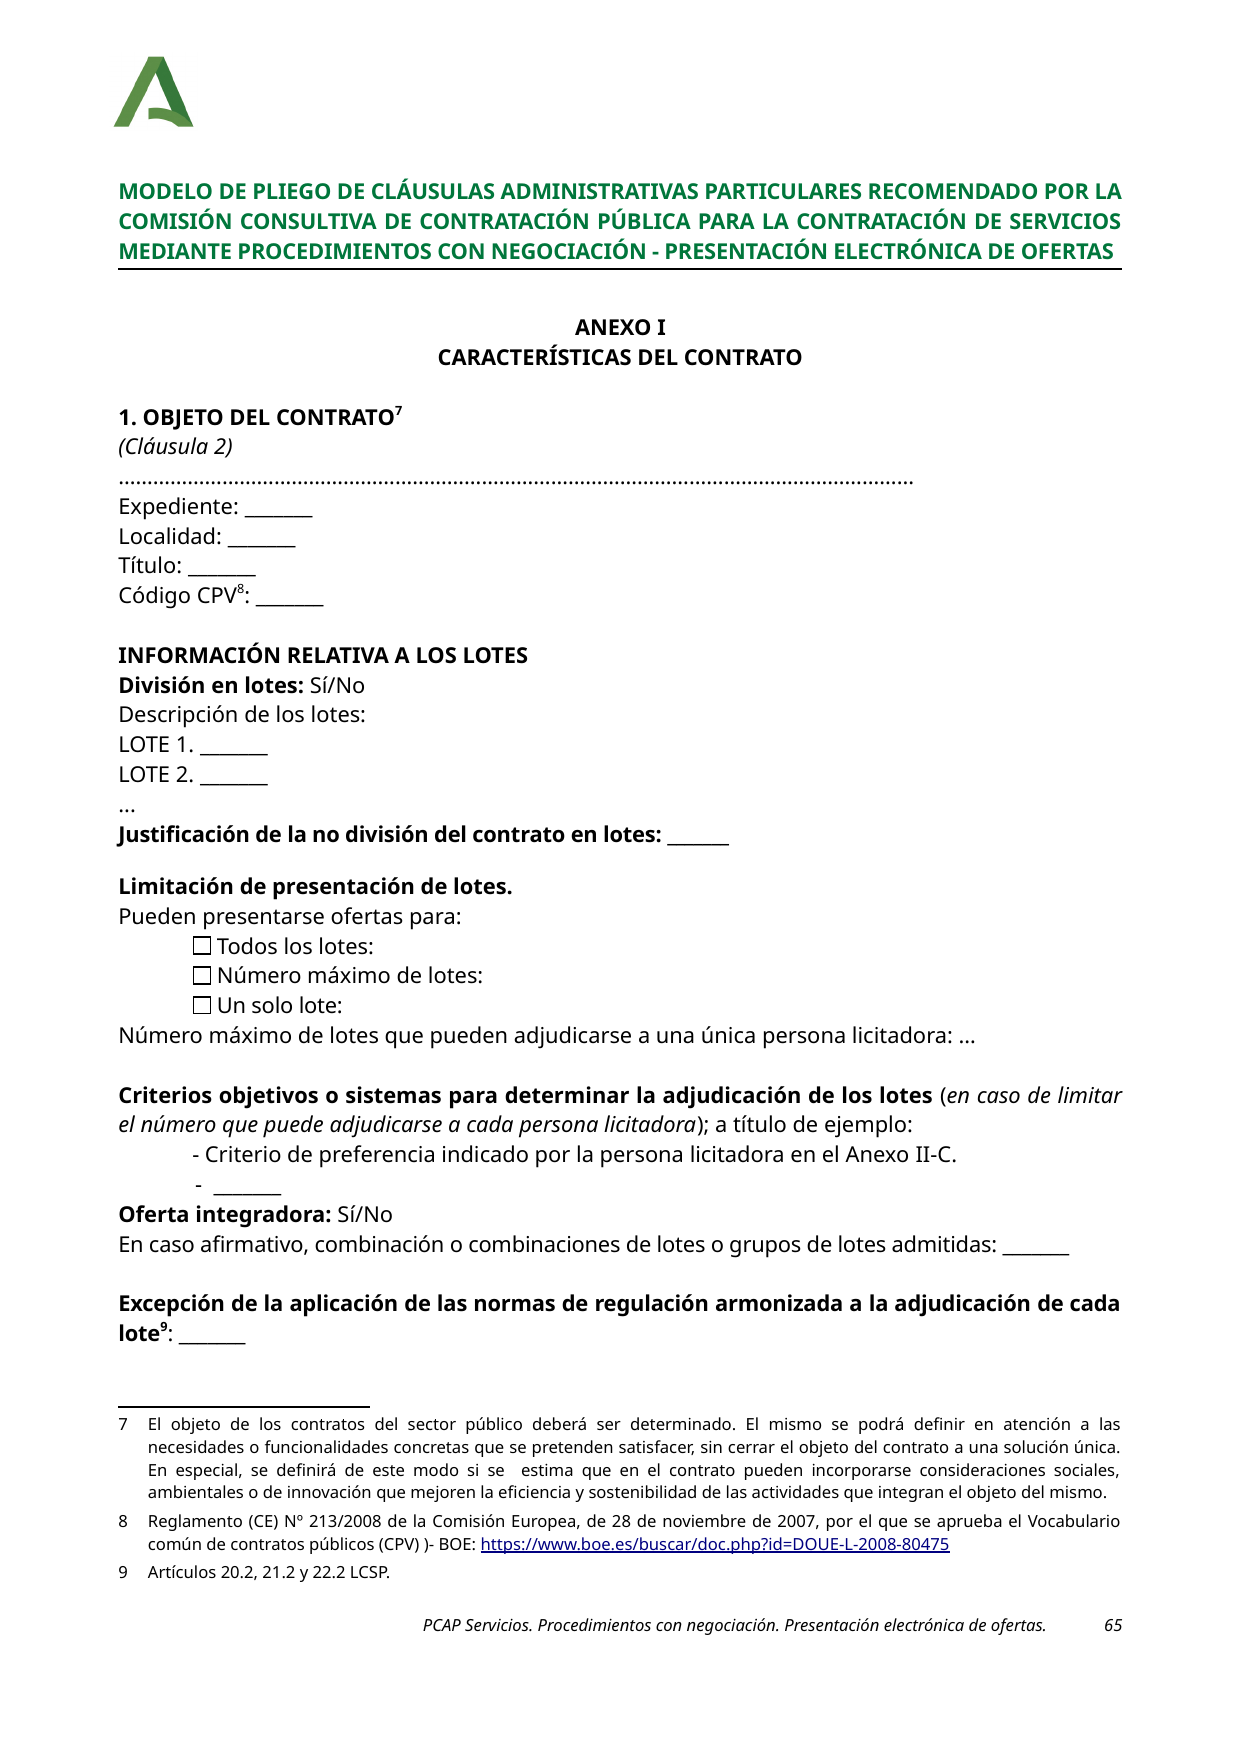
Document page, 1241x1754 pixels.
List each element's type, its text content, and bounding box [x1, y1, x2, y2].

text El objeto de los contratos del sector público deberá ser determinado. El mismo se podrá definir en atención a las necesidades o funcionalidades concretas que se pretenden satisfacer, sin cerrar el objeto del contrato a una solución única. En especial, se definirá de este modo si se estima que en el contrato pueden incorporarse consideraciones sociales, ambientales o de innovación que mejoren la eficiencia y sostenibilidad de las actividades que integran el objeto del mismo. [118, 1413, 1122, 1504]
text Número máximo de lotes: [118, 961, 1122, 990]
text 1. OBJETO DEL CONTRATO [118, 402, 1122, 431]
text ANEXO I [118, 312, 1122, 342]
text Localidad: _______ [118, 521, 1122, 551]
text MODELO DE PLIEGO DE CLÁUSULAS ADMINISTRATIVAS PARTICULARES RECOMENDADO POR LA COMISIÓN CONSULTIVA DE CONTRATACIÓN PÚBLICA PARA LA CONTRATACIÓN DE SERVICIOS MEDIANTE PROCEDIMIENTOS CON NEGOCIACIÓN - PRESENTACIÓN ELECTRÓNICA DE OFERTAS [118, 176, 1122, 268]
text - Criterio de preferencia indicado por la persona licitadora en el Anexo II-C. [118, 1139, 1122, 1169]
text LOTE 1. _______ [118, 729, 1122, 759]
text INFORMACIÓN RELATIVA A LOS LOTES [118, 640, 1122, 670]
text ………………………………………………………………………………………………………………………... [118, 461, 1122, 491]
text Título: _______ [118, 551, 1122, 580]
text En caso afirmativo, combinación o combinaciones de lotes o grupos de lotes admitidas: _______ [118, 1229, 1122, 1258]
text ... [118, 789, 1122, 819]
text Excepción de la aplicación de las normas de regulación armonizada a la adjudicación de cada lote: _______ [118, 1288, 1122, 1348]
text Descripción de los lotes: [118, 699, 1122, 729]
text CARACTERÍSTICAS DEL CONTRATO [118, 342, 1122, 372]
text Artículos 20.2, 21.2 y 22.2 LCSP. [118, 1561, 1122, 1584]
text Expediente: _______ [118, 491, 1122, 521]
text Reglamento (CE) Nº 213/2008 de la Comisión Europea, de 28 de noviembre de 2007, por el que se aprueba el Vocabulario común de contratos públicos (CPV) )- BOE: https://www.boe.es/buscar/doc.php?id=DOUE-L-2008-80475 [118, 1509, 1122, 1555]
text - _______ [118, 1169, 1122, 1199]
text (Cláusula 2) [118, 431, 1122, 461]
text Criterios objetivos o sistemas para determinar la adjudicación de los lotes (en caso de limitar el número que puede adjudicarse a cada persona licitadora); a título de ejemplo: [118, 1080, 1122, 1139]
text Oferta integradora: Sí/No [118, 1199, 1122, 1229]
text Limitación de presentación de lotes. [118, 871, 1122, 901]
text Número máximo de lotes que pueden adjudicarse a una única persona licitadora: … [118, 1020, 1122, 1050]
text Todos los lotes: [118, 931, 1122, 961]
text Justificación de la no división del contrato en lotes: _______ [118, 819, 1122, 848]
text LOTE 2. _______ [118, 759, 1122, 789]
picture [109, 52, 198, 131]
text Pueden presentarse ofertas para: [118, 901, 1122, 931]
text Un solo lote: [118, 990, 1122, 1020]
text División en lotes: Sí/No [118, 670, 1122, 699]
text Código CPV: _______ [118, 580, 1122, 610]
